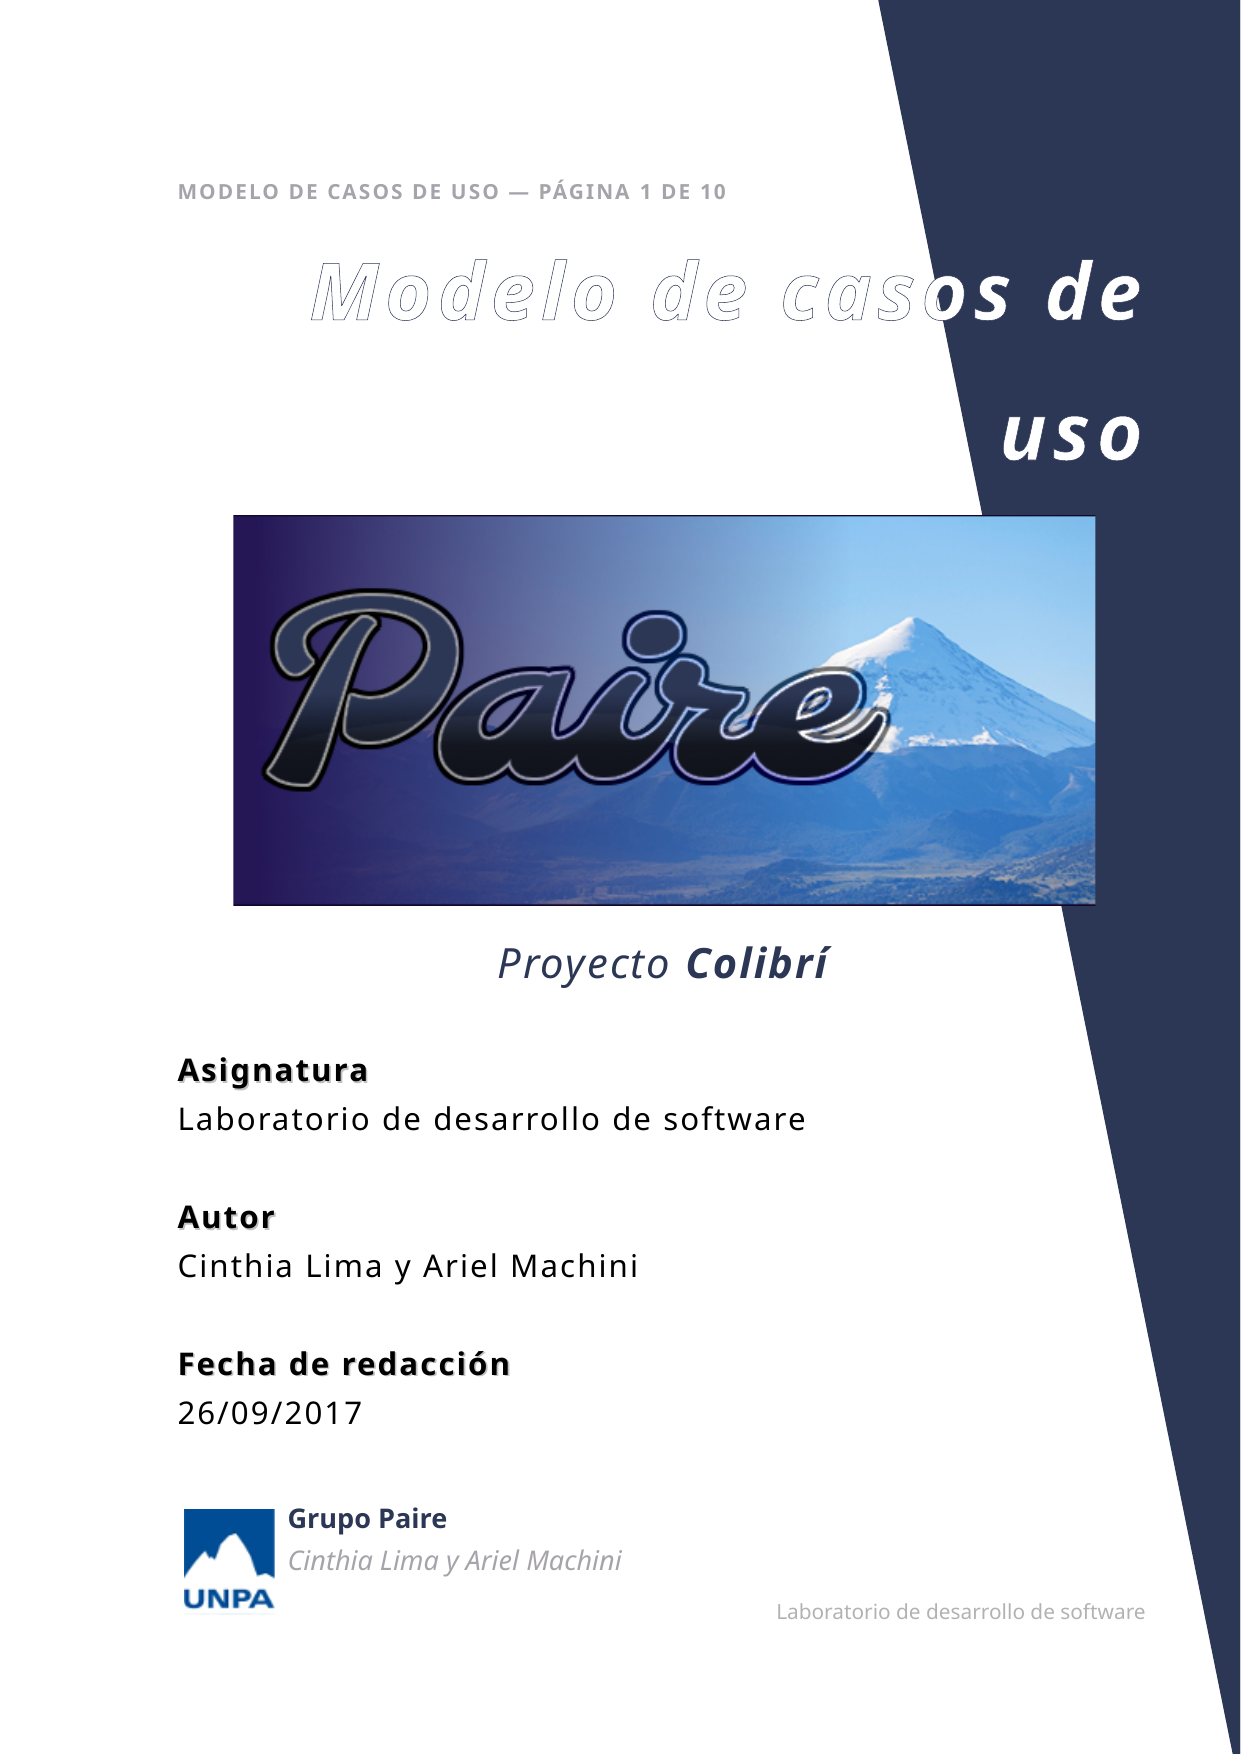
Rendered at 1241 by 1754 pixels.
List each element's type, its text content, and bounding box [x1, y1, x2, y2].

text Cinthia Lima y Ariel Machini [177, 1244, 1137, 1286]
text 26/09/2017 [177, 1391, 1152, 1433]
text Asignatura [177, 1048, 1098, 1091]
picture [184, 1509, 275, 1615]
text Fecha de redacción [177, 1342, 1152, 1384]
text Laboratorio de desarrollo de software [177, 1097, 1108, 1139]
picture [233, 515, 1096, 906]
text Proyecto Colibrí [177, 934, 1078, 991]
text Autor [177, 1195, 1127, 1237]
text Modelo de casos de uso [177, 235, 975, 483]
